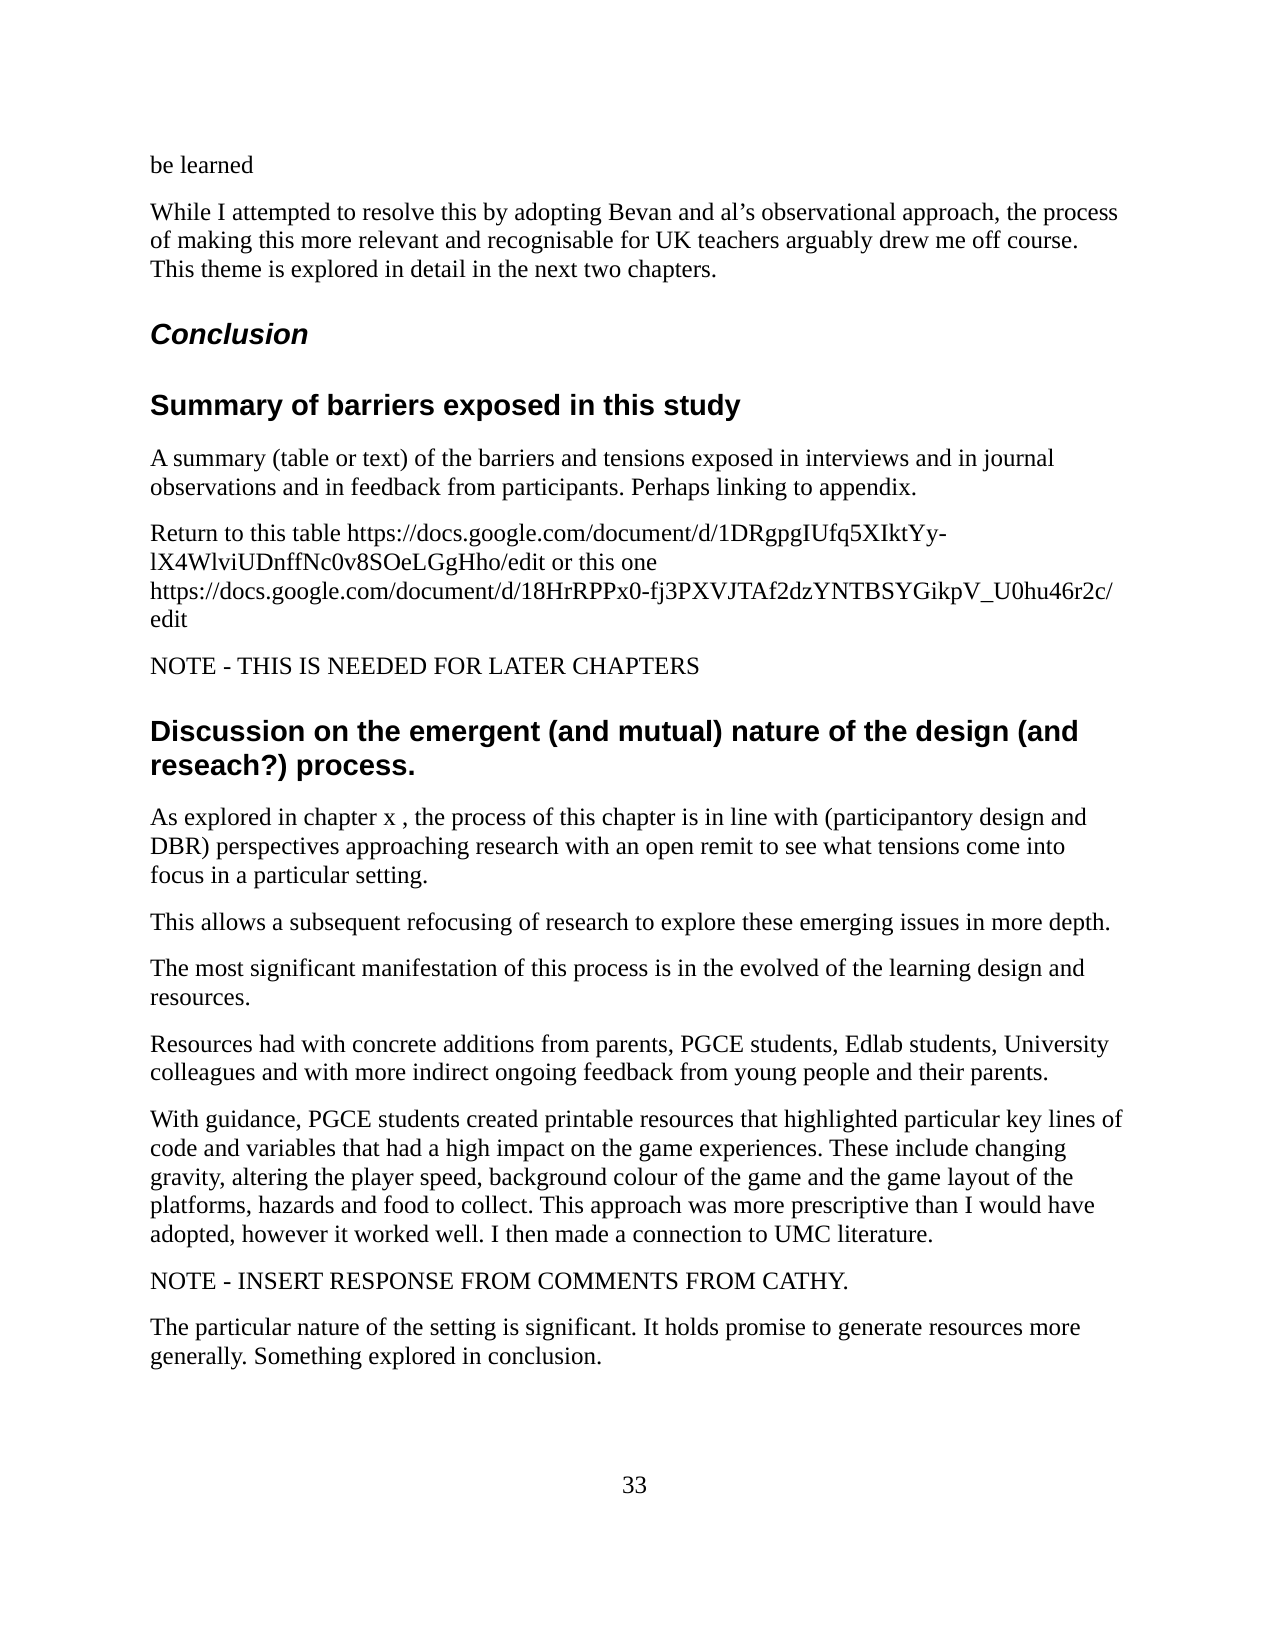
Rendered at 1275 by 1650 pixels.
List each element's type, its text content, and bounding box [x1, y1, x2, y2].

text be learned [150, 150, 1125, 179]
text While I attempted to resolve this by adopting Bevan and al’s observational approach, the process of making this more relevant and recognisable for UK teachers arguably drew me off course. This theme is explored in detail in the next two chapters. [150, 197, 1125, 283]
text With guidance, PGCE students created printable resources that highlighted particular key lines of code and variables that had a high impact on the game experiences. These include changing gravity, altering the player speed, background colour of the game and the game layout of the platforms, hazards and food to collect. This approach was more prescriptive than I would have adopted, however it worked well. I then made a connection to UMC literature. [150, 1104, 1125, 1248]
subtitle Conclusion [150, 317, 1125, 350]
subtitle Summary of barriers exposed in this study [150, 388, 1125, 421]
text Resources had with concrete additions from parents, PGCE students, Edlab students, University colleagues and with more indirect ongoing feedback from young people and their parents. [150, 1029, 1125, 1086]
text The most significant manifestation of this process is in the evolved of the learning design and resources. [150, 953, 1125, 1011]
text As explored in chapter x , the process of this chapter is in line with (participantory design and DBR) perspectives approaching research with an open remit to see what tensions come into focus in a particular setting. [150, 802, 1125, 889]
text NOTE - THIS IS NEEDED FOR LATER CHAPTERS [150, 651, 1125, 680]
text Return to this table https://docs.google.com/document/d/1DRgpgIUfq5XIktYy-lX4WlviUDnffNc0v8SOeLGgHho/edit or this one https://docs.google.com/document/d/18HrRPPx0-fj3PXVJTAf2dzYNTBSYGikpV_U0hu46r2c/edit [150, 518, 1125, 633]
text The particular nature of the setting is significant. It holds promise to generate resources more generally. Something explored in conclusion. [150, 1312, 1125, 1370]
subtitle Discussion on the emergent (and mutual) nature of the design (and reseach?) process. [150, 714, 1125, 781]
text This allows a subsequent refocusing of research to explore these emerging issues in more depth. [150, 907, 1125, 935]
text NOTE - INSERT RESPONSE FROM COMMENTS FROM CATHY. [150, 1266, 1125, 1294]
text A summary (table or text) of the barriers and tensions exposed in interviews and in journal observations and in feedback from participants. Perhaps linking to appendix. [150, 443, 1125, 500]
